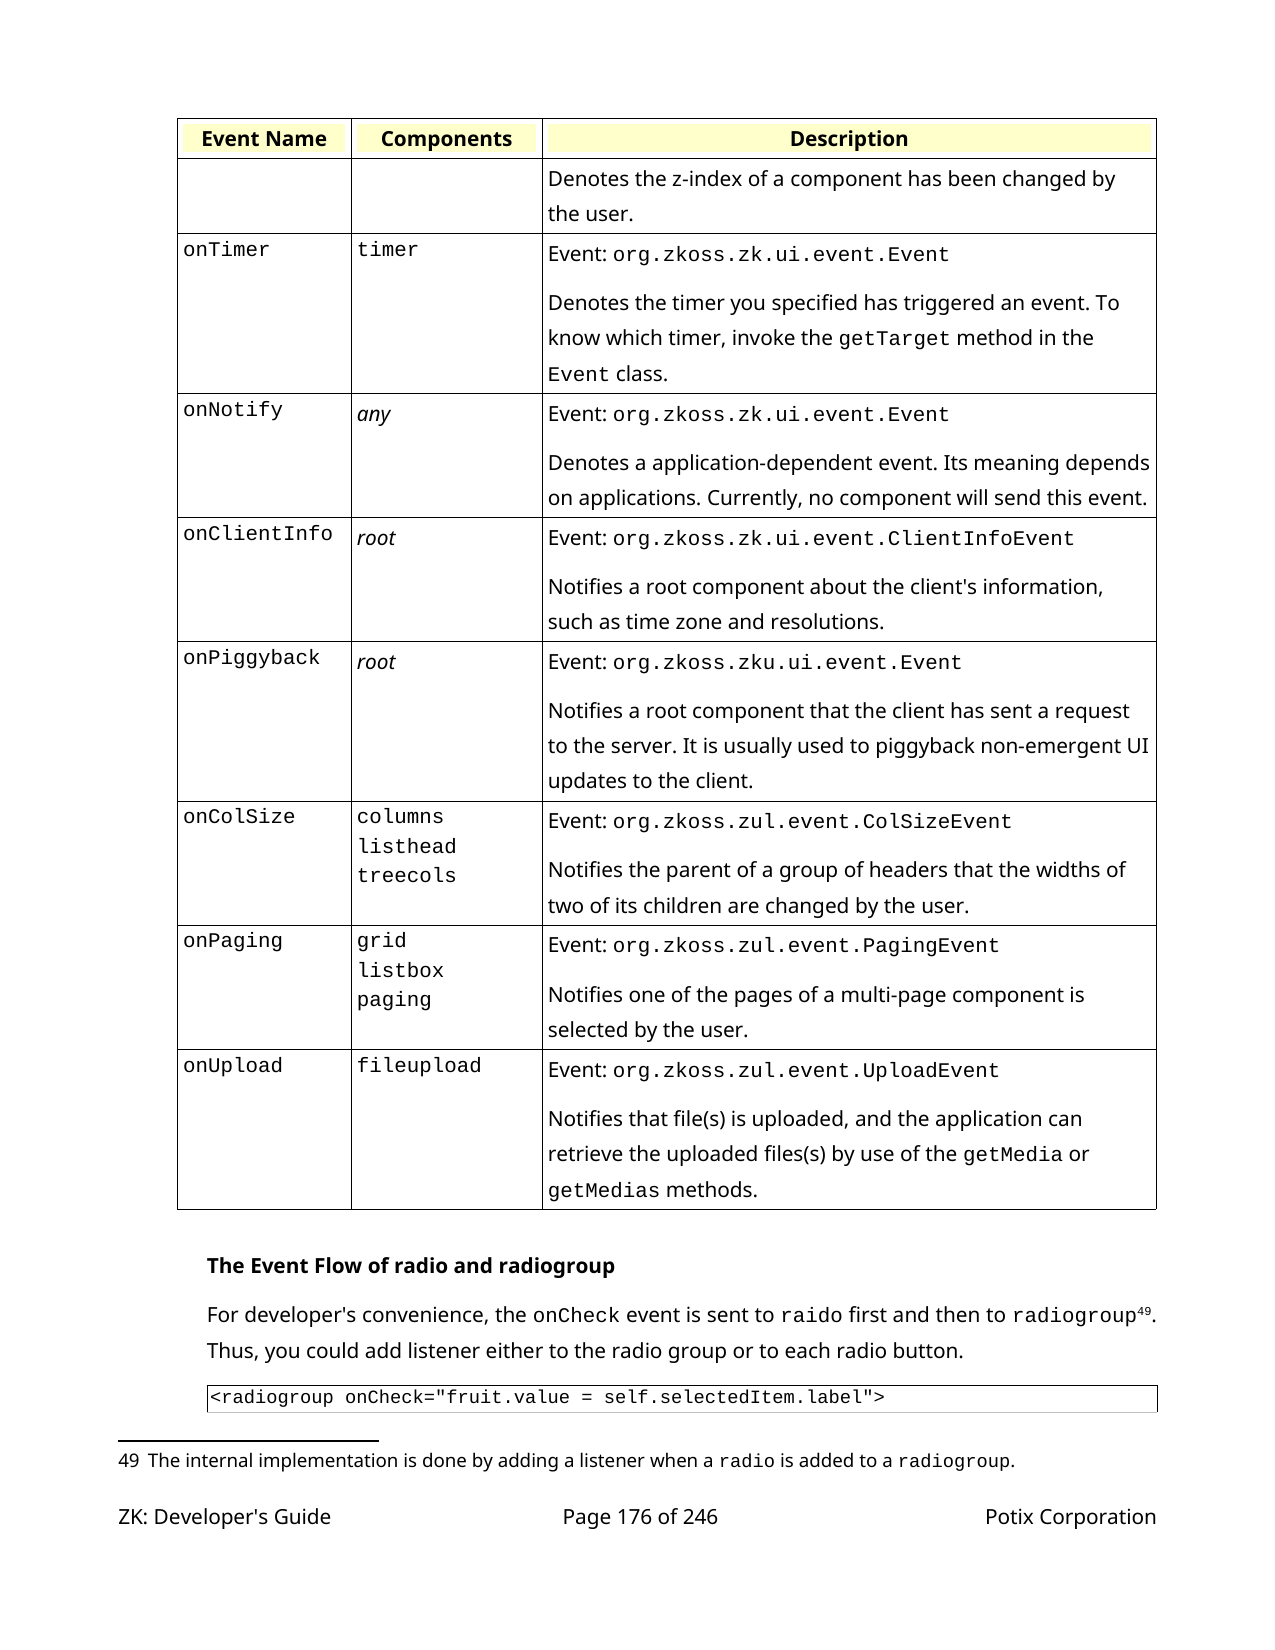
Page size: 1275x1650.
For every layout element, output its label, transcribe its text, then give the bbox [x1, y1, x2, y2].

table_cell onPiggyback [178, 642, 351, 801]
table_cell Event: org.zkoss.zk.ui.event.ClientInfoEvent Notifies a root component about the client's information, such as time zone and resolutions. [543, 518, 1156, 641]
table_cell fileupload [352, 1050, 542, 1209]
table_cell Event: org.zkoss.zk.ui.event.Event Denotes the timer you specified has triggered an event. To know which timer, invoke the getTarget method in the Event class. [543, 234, 1156, 393]
table_cell timer [352, 234, 542, 393]
table_cell Event: org.zkoss.zul.event.ColSizeEvent Notifies the parent of a group of headers that the widths of two of its children are changed by the user. [543, 802, 1156, 925]
table_cell onNotify [178, 394, 351, 517]
table_cell onUpload [178, 1050, 351, 1209]
table_cell [178, 159, 351, 233]
table_cell Event: org.zkoss.zku.ui.event.Event Notifies a root component that the client has sent a request to the server. It is usually used to piggyback non-emergent UI updates to the client. [543, 642, 1156, 801]
table_cell Denotes the z-index of a component has been changed by the user. [543, 159, 1156, 233]
table_header Event Name [178, 119, 351, 158]
table_cell root [352, 642, 542, 801]
table_cell any [352, 394, 542, 517]
table_cell onTimer [178, 234, 351, 393]
table_cell onPaging [178, 926, 351, 1049]
table_header Description [543, 119, 1156, 158]
table_cell onClientInfo [178, 518, 351, 641]
table_cell Event: org.zkoss.zul.event.PagingEvent Notifies one of the pages of a multi-page component is selected by the user. [543, 926, 1156, 1049]
table_cell grid listbox paging [352, 926, 542, 1049]
text <radiogroup onCheck="fruit.value = self.selectedItem.label"> [208, 1386, 1157, 1412]
subtitle The Event Flow of radio and radiogroup [207, 1252, 1157, 1280]
table_cell onColSize [178, 802, 351, 925]
table_cell root [352, 518, 542, 641]
table_cell Event: org.zkoss.zul.event.UploadEvent Notifies that file(s) is uploaded, and the application can retrieve the uploaded files(s) by use of the getMedia or getMedias methods. [543, 1050, 1156, 1209]
table_cell [352, 159, 542, 233]
table_cell columns listhead treecols [352, 802, 542, 925]
text The internal implementation is done by adding a listener when a radio is added to a radiogroup. [118, 1447, 1157, 1473]
table_cell Event: org.zkoss.zk.ui.event.Event Denotes a application-dependent event. Its meaning depends on applications. Currently, no component will send this event. [543, 394, 1156, 517]
table_header Components [352, 119, 542, 158]
text For developer's convenience, the onCheck event is sent to raido first and then to radiogroup. Thus, you could add listener either to the radio group or to each radio button. [207, 1300, 1157, 1364]
